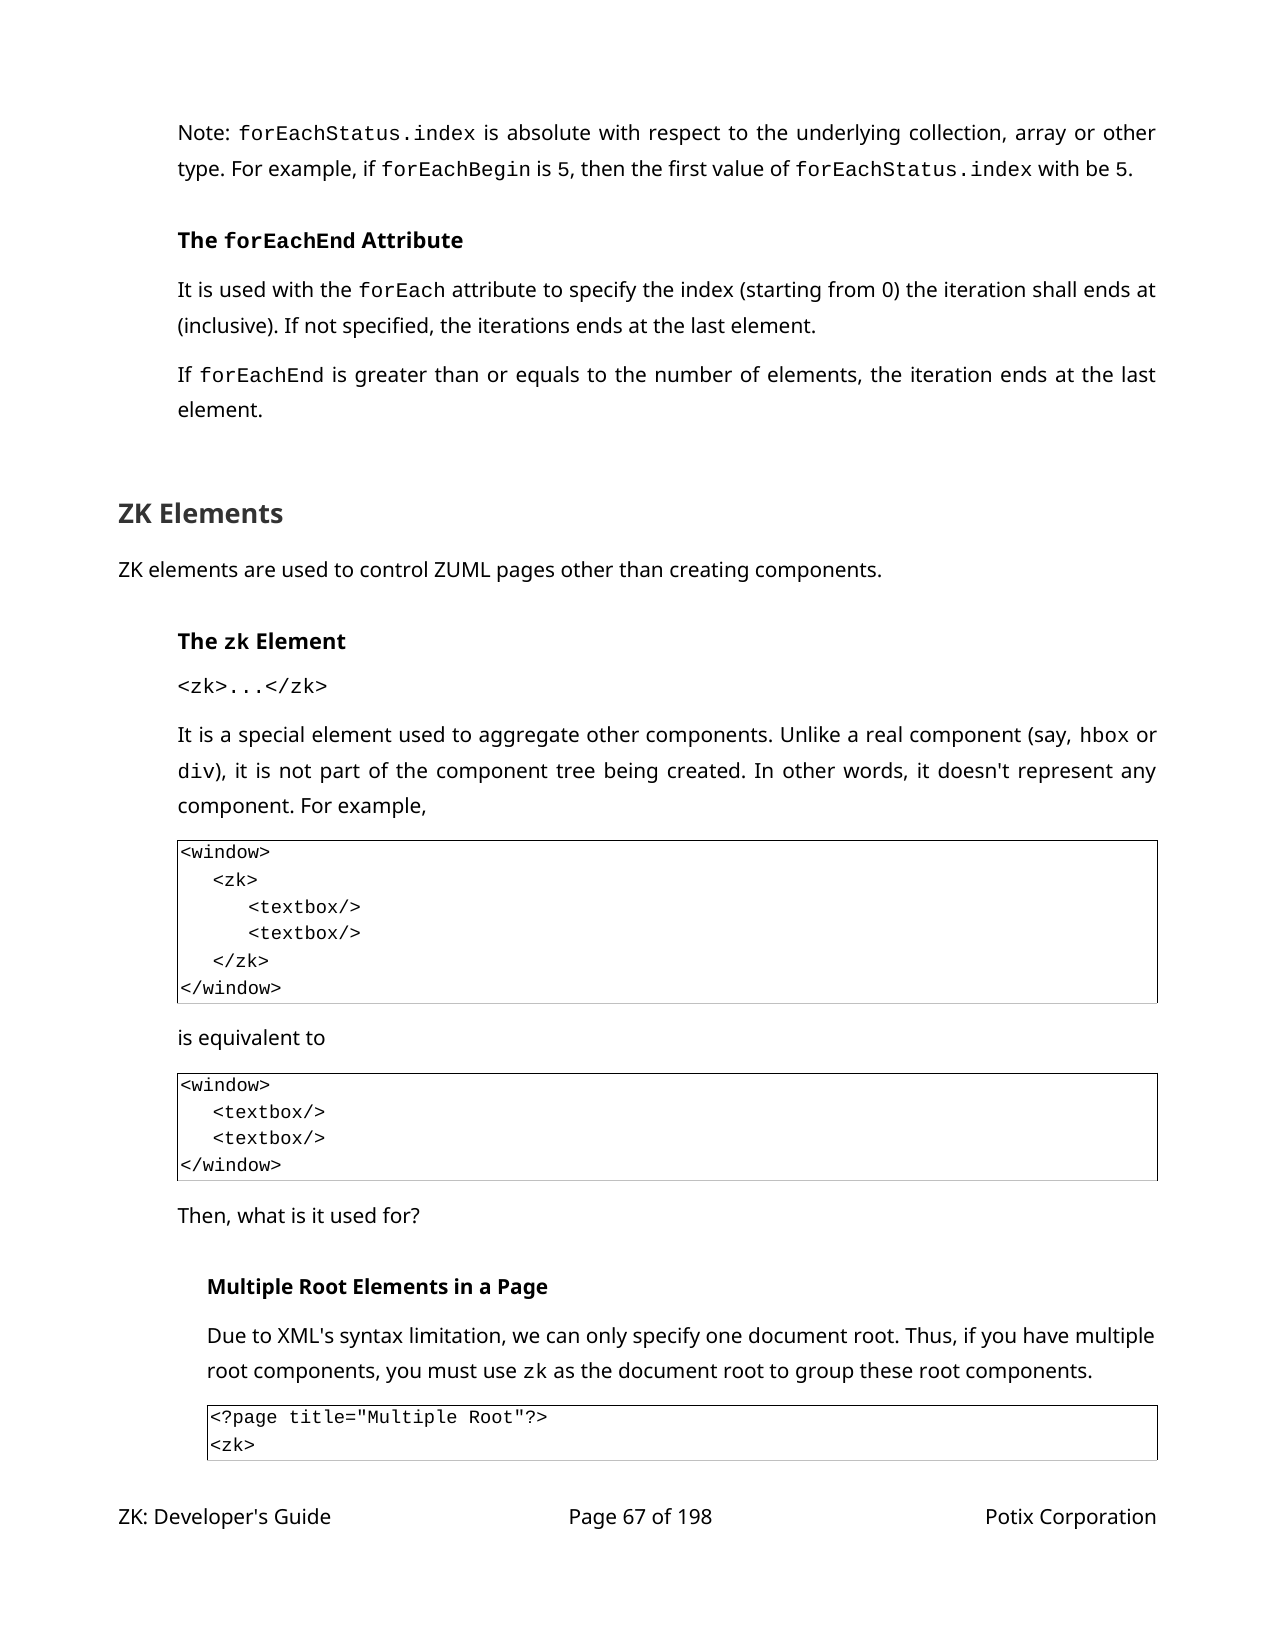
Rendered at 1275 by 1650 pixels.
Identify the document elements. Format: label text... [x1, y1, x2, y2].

text </zk> [178, 948, 1157, 973]
subtitle ZK Elements [118, 494, 1157, 531]
text is equivalent to [177, 1023, 1157, 1052]
text Then, what is it used for? [177, 1201, 1157, 1229]
text </window> [178, 1153, 1157, 1180]
text If forEachEnd is greater than or equals to the number of elements, the iteration ends at the last element. [177, 360, 1157, 423]
text It is used with the forEach attribute to specify the index (starting from 0) the iteration shall ends at (inclusive). If not specified, the iterations ends at the last element. [177, 275, 1157, 339]
text <window> [178, 1074, 1157, 1097]
text It is a special element used to aggregate other components. Unlike a real component (say, hbox or div), it is not part of the component tree being created. In other words, it doesn't represent any component. For example, [177, 720, 1157, 820]
text <zk>...</zk> [177, 676, 1157, 700]
text </window> [178, 976, 1157, 1003]
text <textbox/> <textbox/> [178, 1099, 1157, 1150]
text <textbox/> <textbox/> [178, 895, 1157, 946]
subtitle Multiple Root Elements in a Page [207, 1272, 1157, 1300]
text <zk> [178, 867, 1157, 892]
text Note: forEachStatus.index is absolute with respect to the underlying collection, array or other type. For example, if forEachBegin is 5, then the first value of forEachStatus.index with be 5. [177, 118, 1157, 182]
text <?page title="Multiple Root"?> [208, 1406, 1157, 1429]
subtitle The forEachEnd Attribute [177, 225, 1157, 255]
subtitle The zk Element [177, 626, 1157, 656]
text <window> [178, 841, 1157, 864]
text Due to XML's syntax limitation, we can only specify one document root. Thus, if you have multiple root components, you must use zk as the document root to group these root components. [207, 1321, 1157, 1384]
text <zk> [208, 1432, 1157, 1460]
text ZK elements are used to control ZUML pages other than creating components. [118, 555, 1157, 583]
